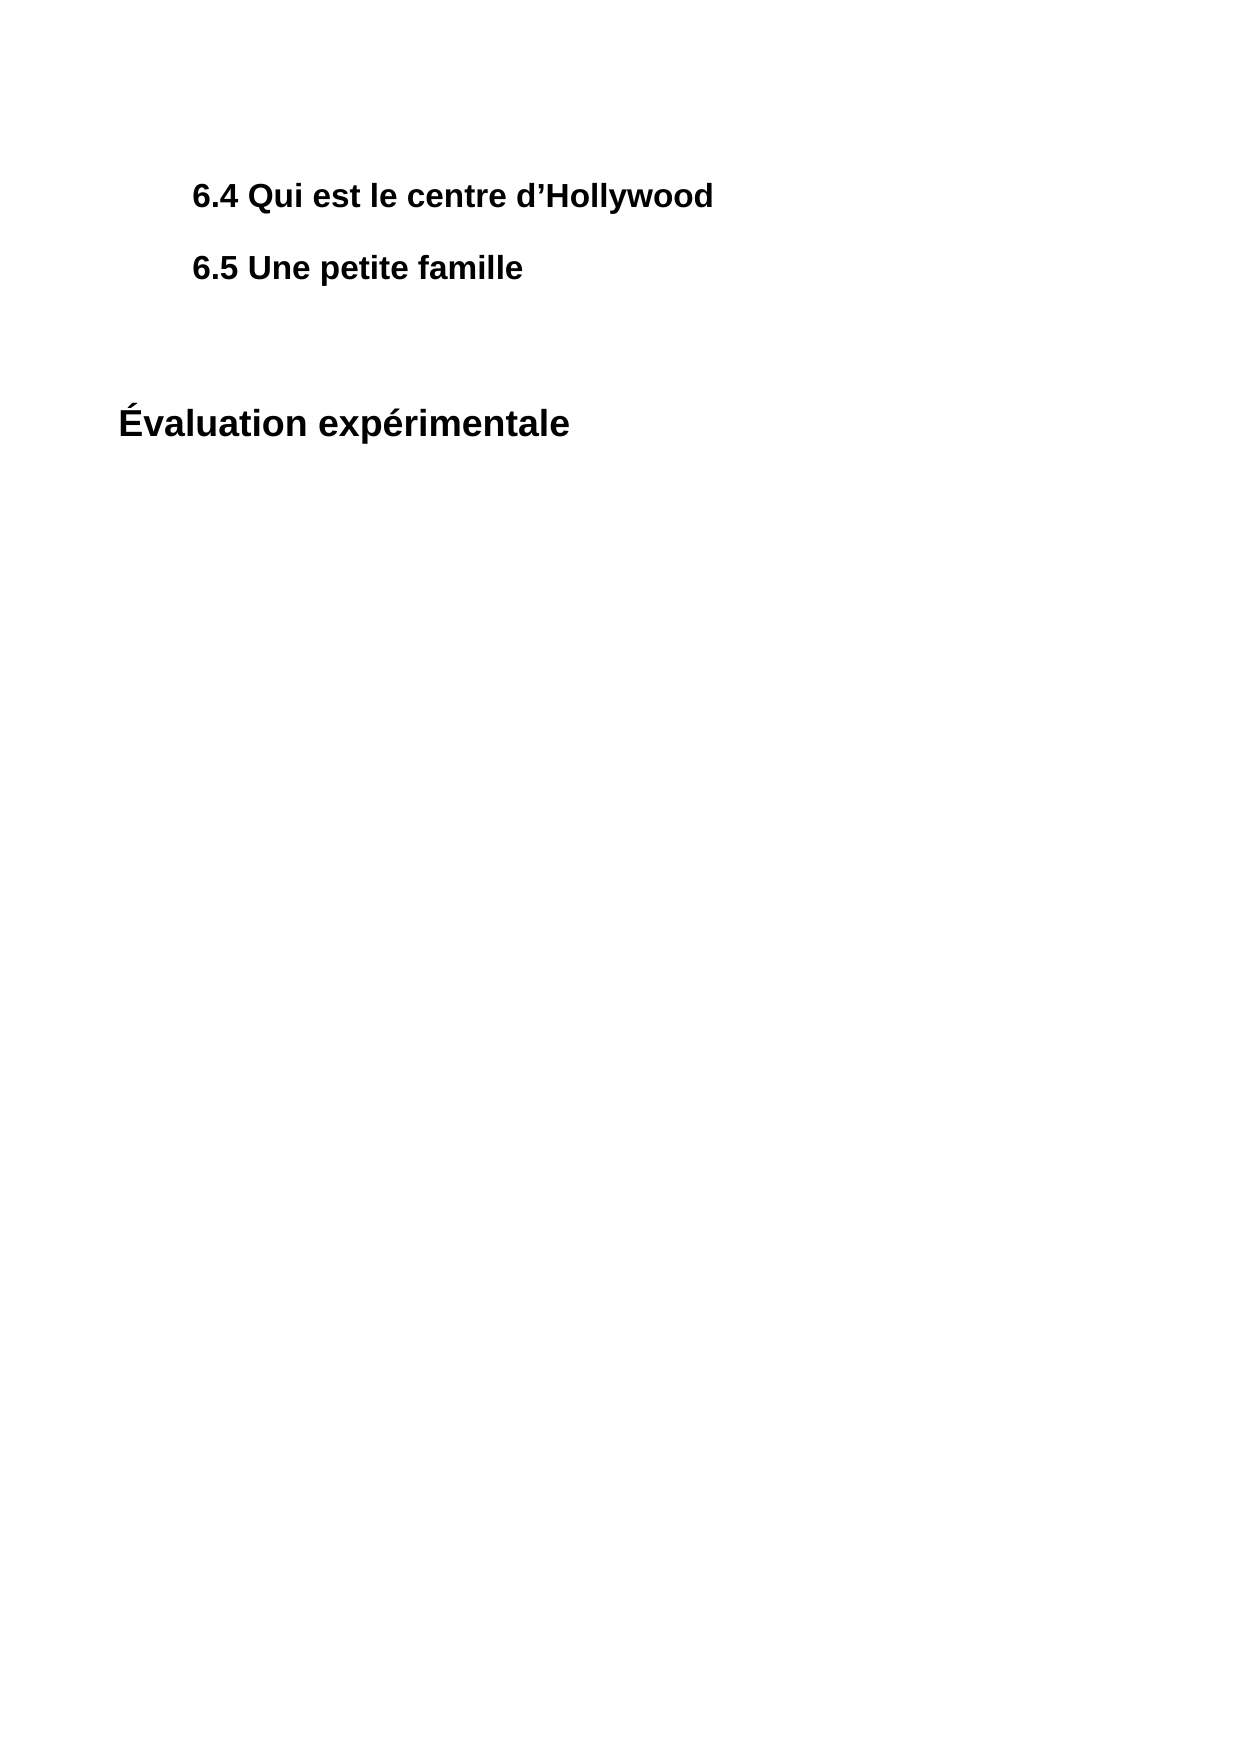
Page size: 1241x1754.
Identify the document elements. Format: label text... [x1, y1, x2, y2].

subtitle 6.5 Une petite famille [118, 248, 1122, 363]
subtitle 6.4 Qui est le centre d’Hollywood [118, 176, 1122, 215]
subtitle Évaluation expérimentale [118, 401, 1122, 444]
